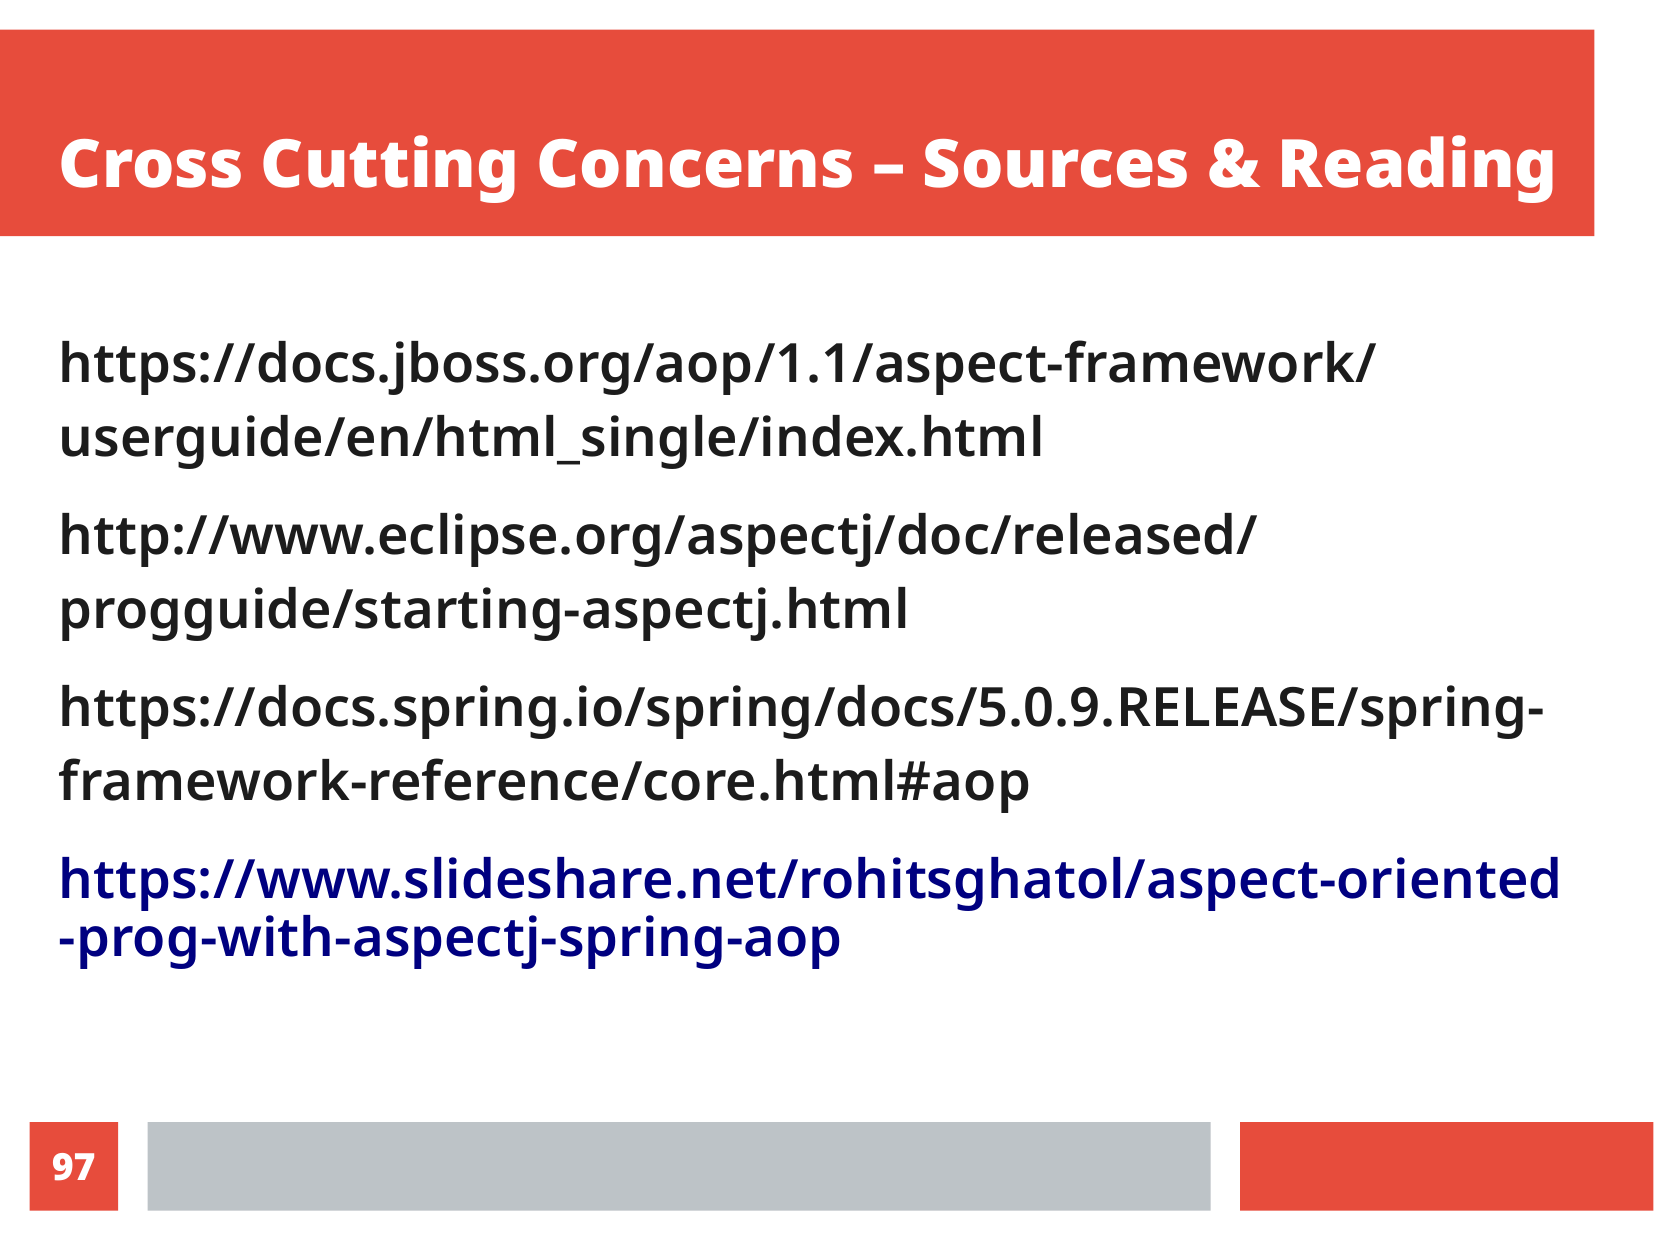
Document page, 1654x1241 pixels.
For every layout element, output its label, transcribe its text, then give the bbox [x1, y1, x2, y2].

list https://docs.jboss.org/aop/1.1/aspect-framework/userguide/en/html_single/index.html http://www.eclipse.org/aspectj/doc/released/progguide/starting-aspectj.html https://docs.spring.io/spring/docs/5.0.9.RELEASE/spring-framework-reference/core.html#aop https://www.slideshare.net/rohitsghatol/aspect-oriented-prog-with-aspectj-spring-aop [59, 324, 1565, 1093]
title Cross Cutting Concerns – Sources & Reading [59, 59, 1595, 207]
